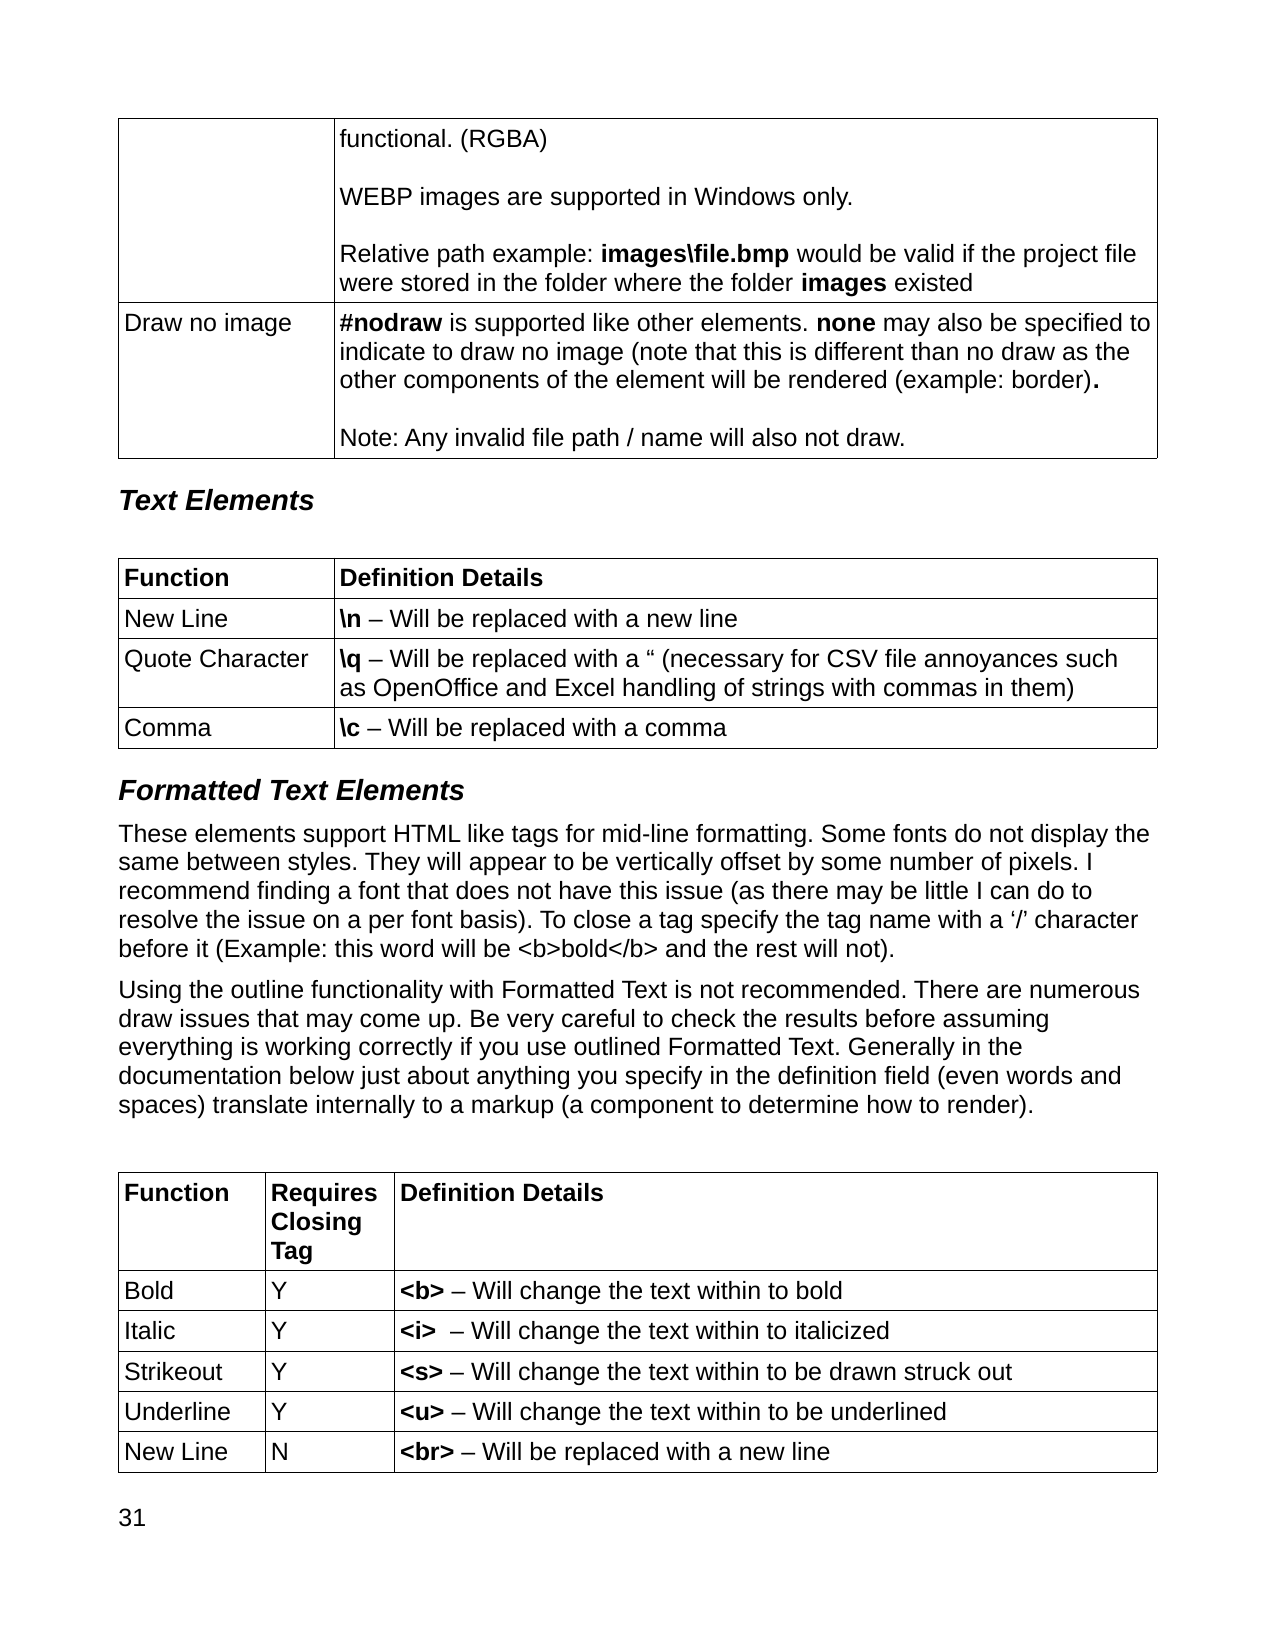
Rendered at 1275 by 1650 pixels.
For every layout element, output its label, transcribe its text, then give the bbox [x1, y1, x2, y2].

subtitle Text Elements [118, 483, 1157, 516]
text Using the outline functionality with Formatted Text is not recommended. There are numerous draw issues that may come up. Be very careful to check the results before assuming everything is working correctly if you use outlined Formatted Text. Generally in the documentation below just about anything you specify in the definition field (even words and spaces) translate internally to a markup (a component to determine how to render). [118, 975, 1157, 1118]
table_cell functional. (RGBA) WEBP images are supported in Windows only. Relative path example: images\file.bmp would be valid if the project file were stored in the folder where the folder images existed [335, 119, 1157, 302]
table_header Definition Details [335, 559, 1157, 598]
table_cell Comma [119, 708, 334, 747]
table_cell <b> – Will change the text within to bold [395, 1271, 1157, 1310]
table_cell N [266, 1432, 394, 1472]
table_header Function [119, 559, 334, 598]
text These elements support HTML like tags for mid-line formatting. Some fonts do not display the same between styles. They will appear to be vertically offset by some number of pixels. I recommend finding a font that does not have this issue (as there may be little I can do to resolve the issue on a per font basis). To close a tag specify the tag name with a ‘/’ character before it (Example: this word will be <b>bold</b> and the rest will not). [118, 818, 1157, 962]
table_cell Y [266, 1352, 394, 1391]
table_cell Bold [119, 1271, 265, 1310]
table_cell <s> – Will change the text within to be drawn struck out [395, 1352, 1157, 1391]
table_cell New Line [119, 599, 334, 638]
table_cell New Line [119, 1432, 265, 1472]
table_cell Y [266, 1311, 394, 1351]
table_cell Y [266, 1271, 394, 1310]
table_cell \c – Will be replaced with a comma [335, 708, 1157, 747]
table_header Function [119, 1173, 265, 1270]
table_cell Italic [119, 1311, 265, 1351]
table_header Requires Closing Tag [266, 1173, 394, 1270]
table_cell #nodraw is supported like other elements. none may also be specified to indicate to draw no image (note that this is different than no draw as the other components of the element will be rendered (example: border). Note: Any invalid file path / name will also not draw. [335, 303, 1157, 457]
table_cell Y [266, 1392, 394, 1431]
table_cell [119, 119, 334, 302]
table_cell \n – Will be replaced with a new line [335, 599, 1157, 638]
table_cell \q – Will be replaced with a “ (necessary for CSV file annoyances such as OpenOffice and Excel handling of strings with commas in them) [335, 639, 1157, 707]
table_cell Strikeout [119, 1352, 265, 1391]
subtitle Formatted Text Elements [118, 772, 1157, 806]
table_cell <br> – Will be replaced with a new line [395, 1432, 1157, 1472]
table_cell Quote Character [119, 639, 334, 707]
table_cell <i> – Will change the text within to italicized [395, 1311, 1157, 1351]
table_header Definition Details [395, 1173, 1157, 1270]
table_cell <u> – Will change the text within to be underlined [395, 1392, 1157, 1431]
table_cell Draw no image [119, 303, 334, 457]
table_cell Underline [119, 1392, 265, 1431]
